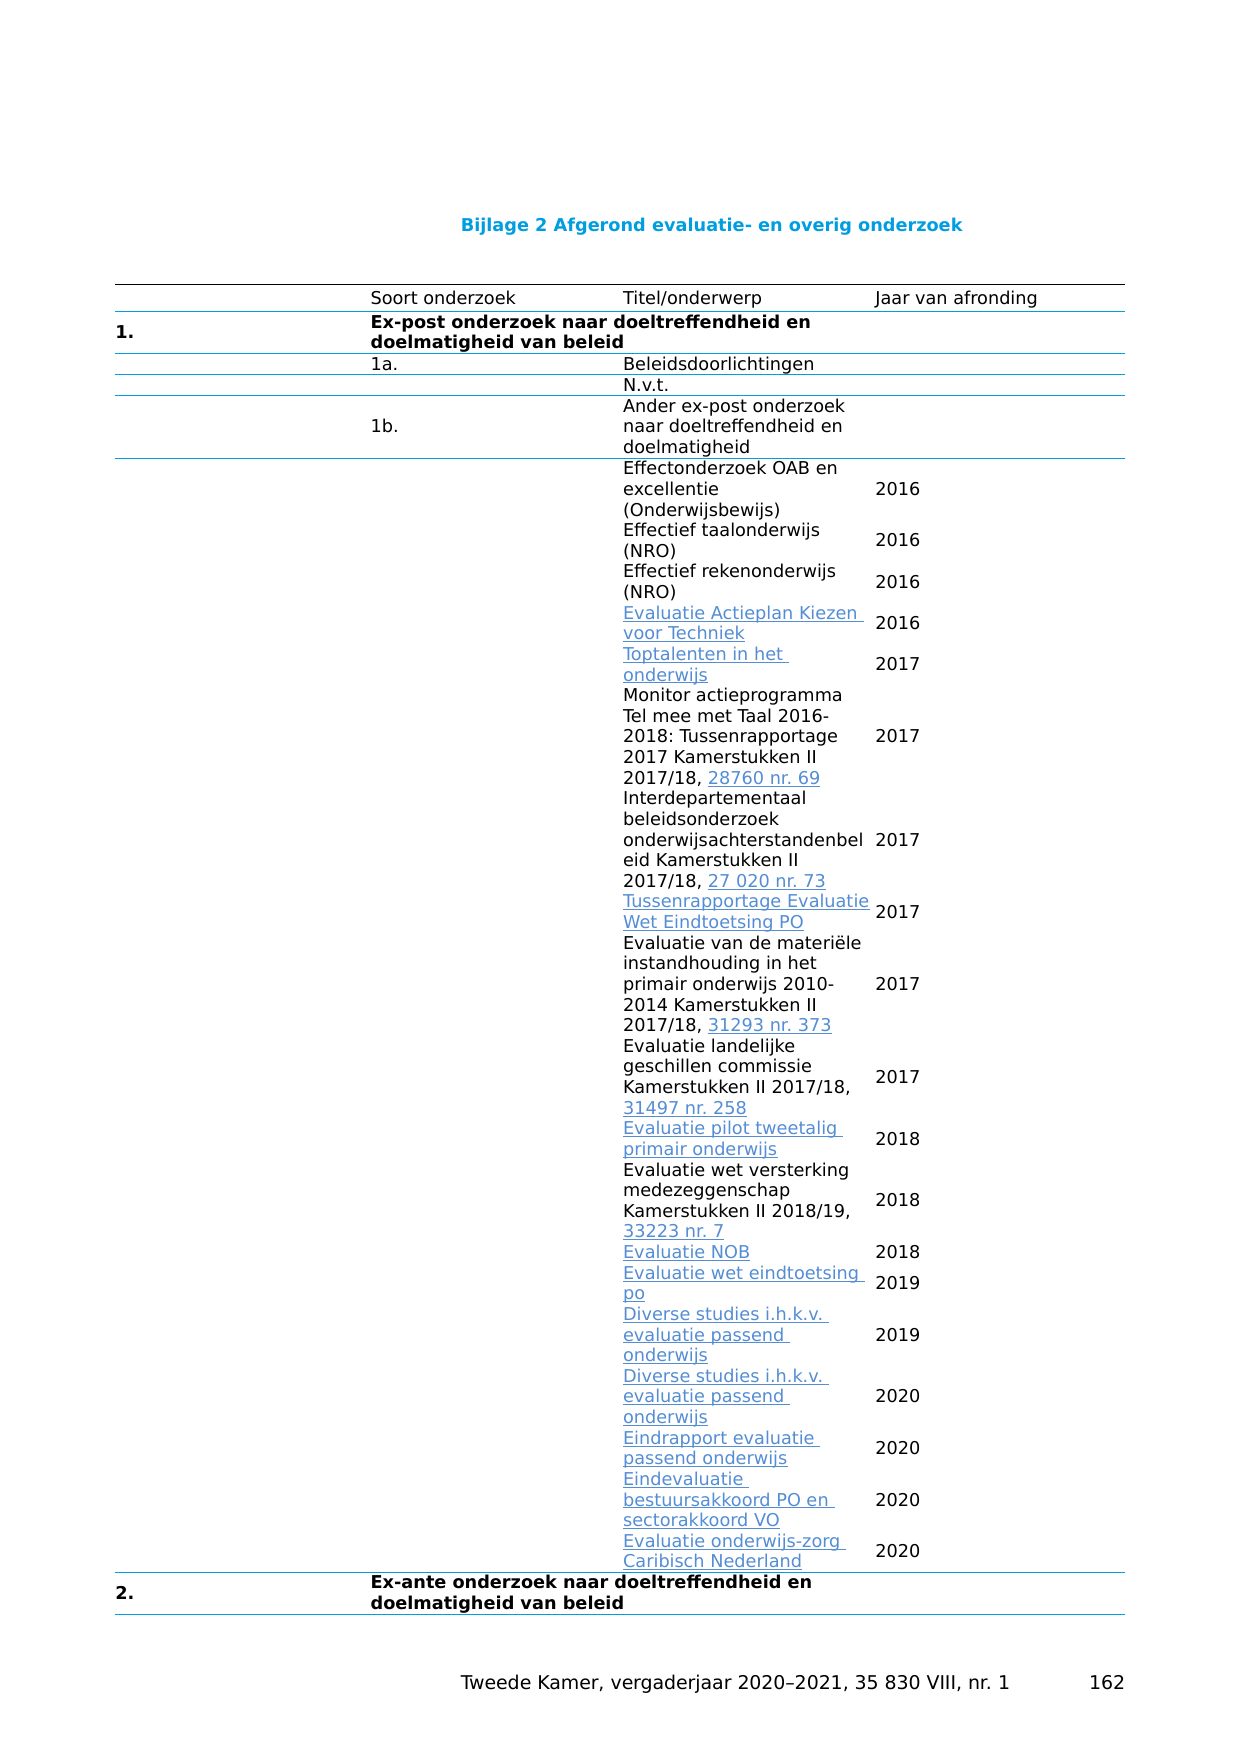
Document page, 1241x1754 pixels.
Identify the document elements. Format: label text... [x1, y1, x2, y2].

table_cell Interdepartementaal beleidsonderzoek onderwijsachterstandenbeleid Kamerstukken II 2017/18, 27 020 nr. 73 [620, 788, 872, 891]
table_cell [368, 788, 620, 891]
table_cell [115, 1469, 367, 1531]
table_cell 1b. [368, 396, 620, 458]
table_cell Ander ex-post onderzoek naar doeltreffendheid en doelmatigheid [620, 396, 872, 458]
table_cell Ex-post onderzoek naar doeltreffendheid en doelmatigheid van beleid [368, 312, 872, 353]
table_cell 2016 [872, 459, 1125, 520]
table_cell Effectief taalonderwijs (NRO) [620, 520, 872, 561]
table_cell Evaluatie wet eindtoetsing po [620, 1263, 872, 1304]
table_cell [368, 1366, 620, 1428]
table_cell 2017 [872, 685, 1125, 788]
table_cell 2017 [872, 644, 1125, 685]
table_cell [115, 1428, 367, 1469]
table_cell [115, 1531, 367, 1572]
table_cell [872, 1573, 1125, 1614]
table_cell [368, 1118, 620, 1159]
table_cell [115, 459, 367, 520]
table_cell Evaluatie NOB [620, 1242, 872, 1263]
table_cell Evaluatie Actieplan Kiezen voor Techniek [620, 603, 872, 644]
table_cell 2018 [872, 1118, 1125, 1159]
table_cell Effectief rekenonderwijs (NRO) [620, 561, 872, 603]
table_cell 2018 [872, 1242, 1125, 1263]
title Bijlage 2 Afgerond evaluatie- en overig onderzoek [461, 213, 1125, 236]
table_cell [368, 1160, 620, 1242]
table_cell Effectonderzoek OAB en excellentie (Onderwijsbewijs) [620, 459, 872, 520]
table_cell Soort onderzoek [368, 285, 620, 311]
table_cell 2018 [872, 1160, 1125, 1242]
table_cell 2017 [872, 891, 1125, 933]
table_cell [115, 1160, 367, 1242]
table_cell Eindrapport evaluatie passend onderwijs [620, 1428, 872, 1469]
table_cell [368, 375, 620, 395]
table_cell [872, 354, 1125, 374]
table_cell [115, 603, 367, 644]
table_cell Ex-ante onderzoek naar doeltreffendheid en doelmatigheid van beleid [368, 1573, 872, 1614]
table_cell [115, 1242, 367, 1263]
table_cell [872, 375, 1125, 395]
table_cell 2019 [872, 1304, 1125, 1366]
table_cell 1a. [368, 354, 620, 374]
table_cell [115, 561, 367, 603]
table_cell 2020 [872, 1366, 1125, 1428]
table_cell [368, 1428, 620, 1469]
table_cell [115, 520, 367, 561]
table_cell [368, 1242, 620, 1263]
table_cell Diverse studies i.h.k.v. evaluatie passend onderwijs [620, 1304, 872, 1366]
table_cell [368, 1531, 620, 1572]
table_cell Evaluatie wet versterking medezeggenschap Kamerstukken II 2018/19, 33223 nr. 7 [620, 1160, 872, 1242]
table_cell [368, 933, 620, 1036]
table_cell Jaar van afronding [872, 285, 1125, 311]
table_header Tabel 103 Artikel 1 (Primair onderwijs) [115, 259, 1125, 284]
table_cell Evaluatie pilot tweetalig primair onderwijs [620, 1118, 872, 1159]
table_cell [115, 375, 367, 395]
table_cell [368, 891, 620, 933]
table_cell [115, 396, 367, 458]
table_cell [368, 561, 620, 603]
table_cell [115, 354, 367, 374]
table_cell 2017 [872, 788, 1125, 891]
table_cell [115, 644, 367, 685]
table_cell 2016 [872, 561, 1125, 603]
table_cell [115, 891, 367, 933]
table_cell [368, 1469, 620, 1531]
table_cell Evaluatie landelijke geschillen commissie Kamerstukken II 2017/18, 31497 nr. 258 [620, 1036, 872, 1118]
table_cell [368, 603, 620, 644]
table_cell Diverse studies i.h.k.v. evaluatie passend onderwijs [620, 1366, 872, 1428]
table_cell 2. [115, 1573, 367, 1614]
table_cell [368, 1304, 620, 1366]
table_cell [368, 459, 620, 520]
table_cell [115, 1263, 367, 1304]
table_cell Evaluatie onderwijs-zorg Caribisch Nederland [620, 1531, 872, 1572]
table_cell [872, 396, 1125, 458]
table_cell 2020 [872, 1428, 1125, 1469]
table_cell 2016 [872, 603, 1125, 644]
table_cell 2017 [872, 933, 1125, 1036]
table_cell Monitor actieprogramma Tel mee met Taal 2016-2018: Tussenrapportage 2017 Kamerstukken II 2017/18, 28760 nr. 69 [620, 685, 872, 788]
table_cell [115, 788, 367, 891]
table_cell Titel/onderwerp [620, 285, 872, 311]
table_cell [115, 685, 367, 788]
table_cell [115, 1036, 367, 1118]
table_cell N.v.t. [620, 375, 872, 395]
table_cell [115, 1366, 367, 1428]
table_cell Eindevaluatie bestuursakkoord PO en sectorakkoord VO [620, 1469, 872, 1531]
table_cell 2019 [872, 1263, 1125, 1304]
table_cell [115, 933, 367, 1036]
table_cell [368, 685, 620, 788]
table_cell 2020 [872, 1469, 1125, 1531]
table_cell [368, 1263, 620, 1304]
table_cell 1. [115, 312, 367, 353]
table_cell [368, 1036, 620, 1118]
table_cell Beleidsdoorlichtingen [620, 354, 872, 374]
table_cell [368, 520, 620, 561]
table_cell Tussenrapportage Evaluatie Wet Eindtoetsing PO [620, 891, 872, 933]
table_cell Evaluatie van de materiële instandhouding in het primair onderwijs 2010-2014 Kamerstukken II 2017/18, 31293 nr. 373 [620, 933, 872, 1036]
table_cell 2016 [872, 520, 1125, 561]
table_cell [872, 312, 1125, 353]
table_cell [115, 285, 367, 311]
table_cell 2020 [872, 1531, 1125, 1572]
table_cell [368, 644, 620, 685]
table_cell 2017 [872, 1036, 1125, 1118]
table_cell [115, 1304, 367, 1366]
table_cell [115, 1118, 367, 1159]
table_cell Toptalenten in het onderwijs [620, 644, 872, 685]
